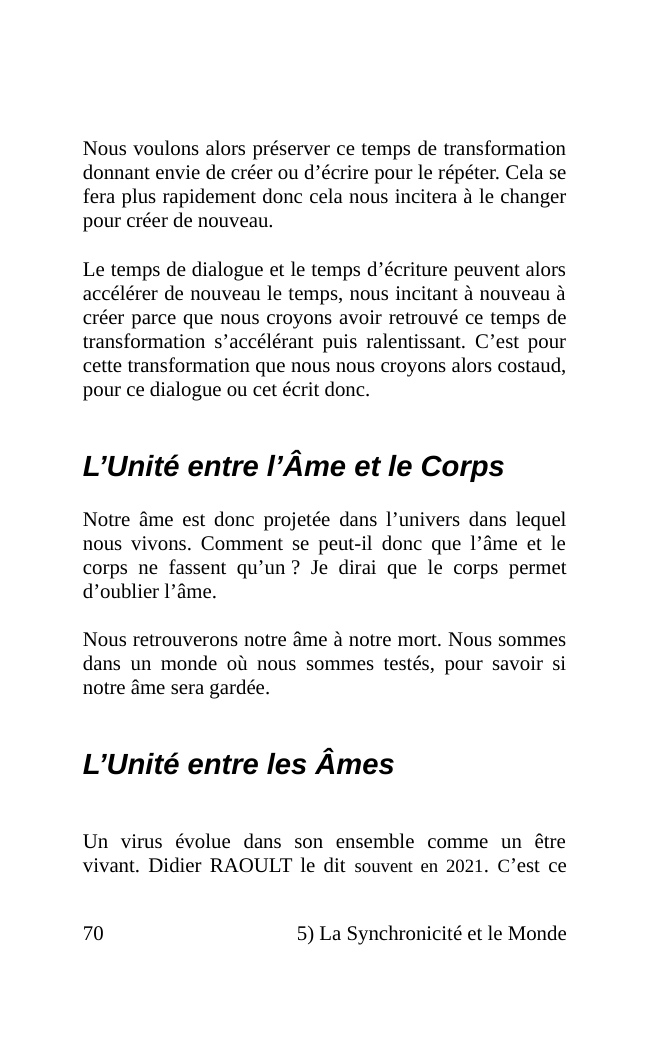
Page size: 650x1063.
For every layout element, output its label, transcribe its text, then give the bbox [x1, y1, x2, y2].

subtitle L’Unité entre l’Âme et le Corps [83, 449, 567, 483]
text Le temps de dialogue et le temps d’écriture peuvent alors accélérer de nouveau le temps, nous incitant à nouveau à créer parce que nous croyons avoir retrouvé ce temps de transformation s’accélérant puis ralentissant. C’est pour cette transformation que nous nous croyons alors costaud, pour ce dialogue ou cet écrit donc. [83, 257, 567, 401]
text Nous voulons alors préserver ce temps de transformation donnant envie de créer ou d’écrire pour le répéter. Cela se fera plus rapidement donc cela nous incitera à le changer pour créer de nouveau. [83, 136, 567, 232]
text Un virus évolue dans son ensemble comme un être vivant. Didier RAOULT le dit souvent en 2021. C’est ce [83, 829, 567, 877]
text Nous retrouverons notre âme à notre mort. Nous sommes dans un monde où nous sommes testés, pour savoir si notre âme sera gardée. [83, 627, 567, 699]
subtitle L’Unité entre les Âmes [83, 747, 567, 781]
text Notre âme est donc projetée dans l’univers dans lequel nous vivons. Comment se peut-il donc que l’âme et le corps ne fassent qu’un ? Je dirai que le corps permet d’oublier l’âme. [83, 507, 567, 603]
